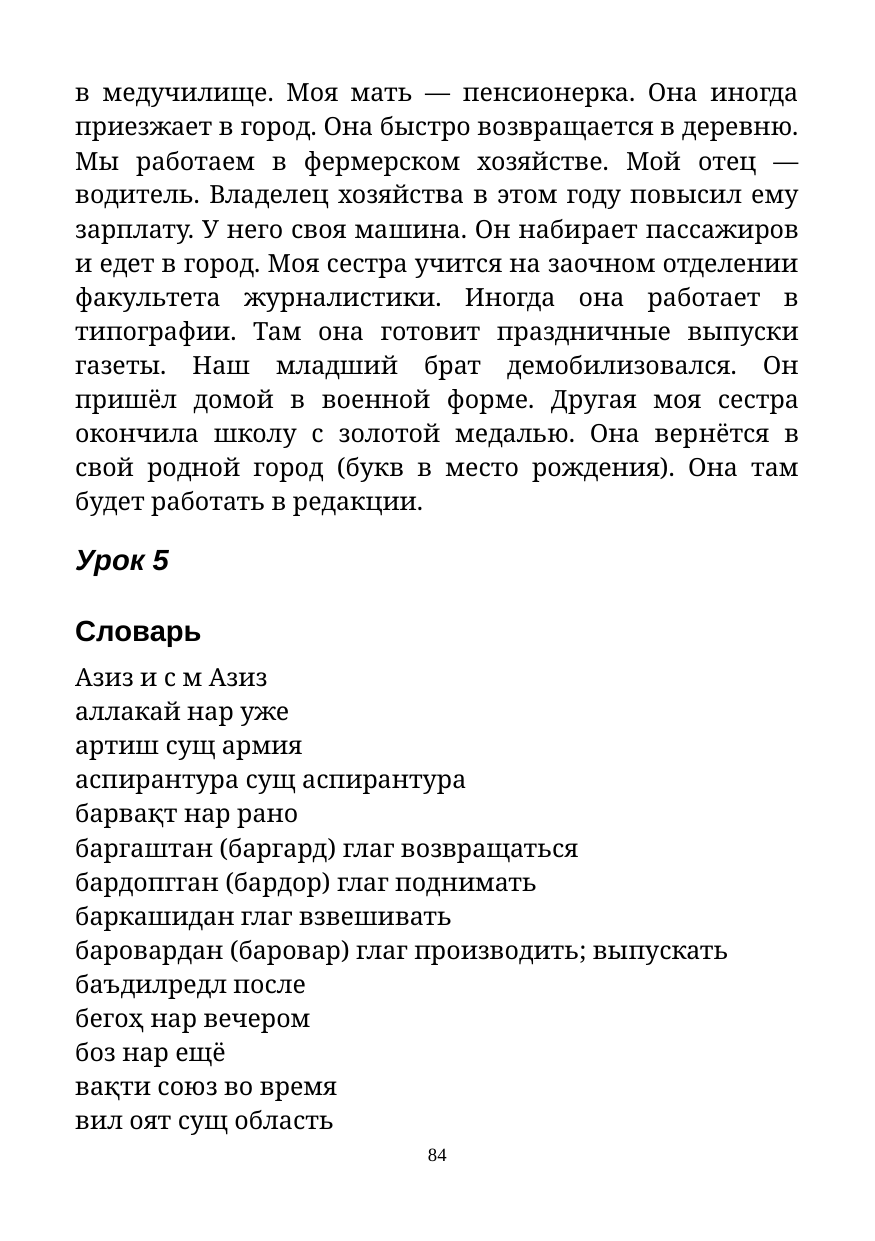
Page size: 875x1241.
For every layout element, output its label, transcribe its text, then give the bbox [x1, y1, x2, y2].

text аллакай нар уже [75, 694, 799, 728]
text баъдилредл после [75, 966, 799, 1001]
text баргаштан (баргард) глаг возвращаться [75, 830, 799, 864]
subtitle Словарь [75, 614, 799, 647]
text вақти союз во время [75, 1069, 799, 1103]
text барвақт нар рано [75, 796, 799, 830]
text аспирантура сущ аспирантура [75, 762, 799, 796]
text баровардан (баровар) глаг производить; выпускать [75, 932, 799, 966]
text бегоҳ нар вечером [75, 1001, 799, 1034]
text в медучилище. Моя мать — пенсионерка. Она иногда приезжает в город. Она быстро возвращается в деревню. Мы работаем в фермерском хозяйстве. Мой отец — водитель. Вла­делец хозяйства в этом году повысил ему зарплату. У него своя ма­шина. Он набирает пассажиров и едет в город. Моя сестра учится на заочном отделении факультета журналистики. Иногда она работает в типографии. Там она готовит праздничные выпуски газеты. Наш младший брат демобилизовался. Он пришёл домой в военной фор­ме. Другая моя сестра окончила школу с золотой медалью. Она вер­нётся в свой родной город (букв в место рождения). Она там будет работать в редакции. [75, 75, 799, 518]
text вил оят сущ область [75, 1103, 799, 1137]
text боз нар ещё [75, 1034, 799, 1069]
subtitle Урок 5 [75, 543, 799, 576]
text баркашидан глаг взвешивать [75, 898, 799, 932]
text Азиз и с м Азиз [75, 660, 799, 694]
text артиш сущ армия [75, 728, 799, 762]
text бардопгган (бардор) глаг поднимать [75, 864, 799, 898]
